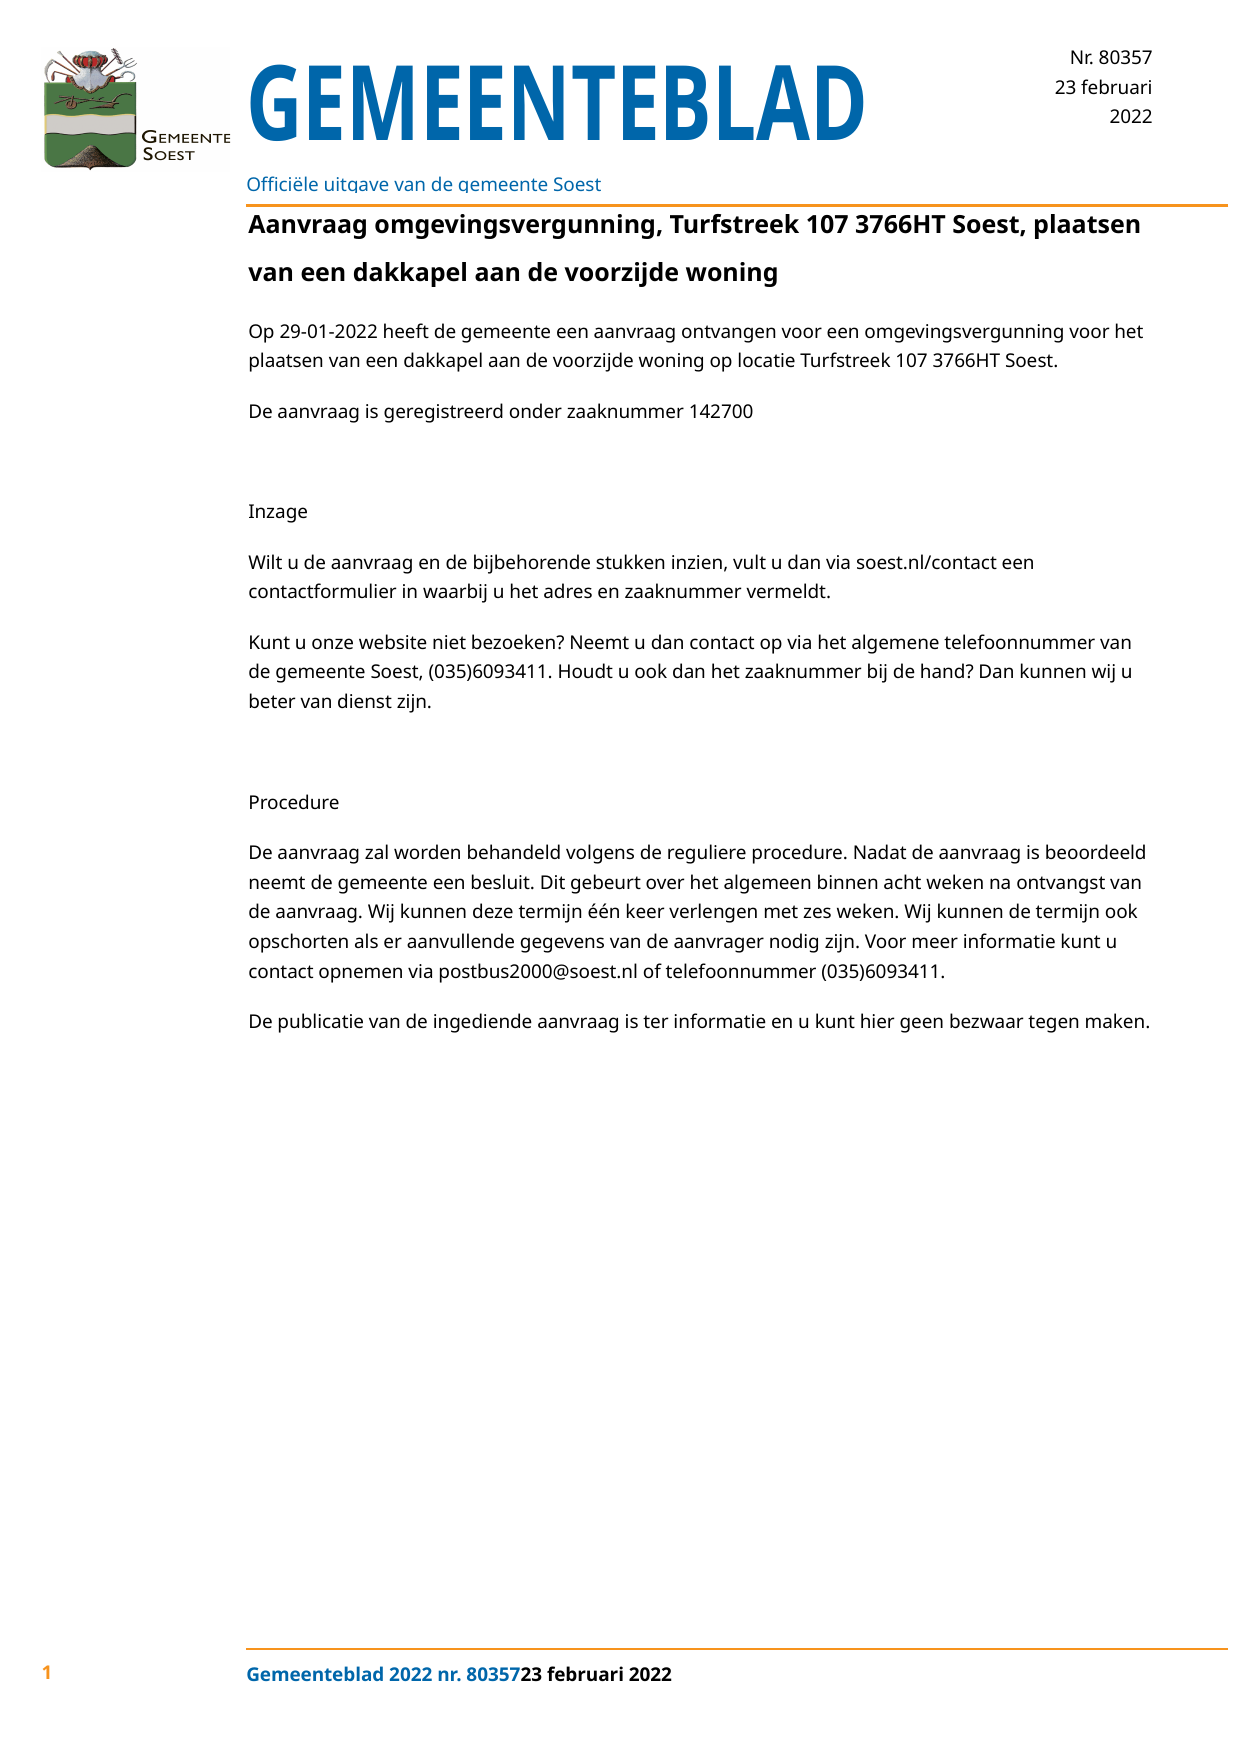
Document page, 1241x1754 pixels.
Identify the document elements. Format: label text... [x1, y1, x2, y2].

picture [41, 47, 231, 172]
text De aanvraag is geregistreerd onder zaaknummer 142700 [248, 398, 1152, 424]
text Wilt u de aanvraag en de bijbehorende stukken inzien, vult u dan via soest.nl/contact een contactformulier in waarbij u het adres en zaaknummer vermeldt. [248, 549, 1152, 604]
text Inzage [248, 499, 1152, 524]
text Op 29-01-2022 heeft de gemeente een aanvraag ontvangen voor een omgevingsvergunning voor het plaatsen van een dakkapel aan de voorzijde woning op locatie Turfstreek 107 3766HT Soest. [248, 318, 1152, 373]
text De aanvraag zal worden behandeld volgens de reguliere procedure. Nadat de aanvraag is beoordeeld neemt de gemeente een besluit. Dit gebeurt over het algemeen binnen acht weken na ontvangst van de aanvraag. Wij kunnen deze termijn één keer verlengen met zes weken. Wij kunnen de termijn ook opschorten als er aanvullende gegevens van de aanvrager nodig zijn. Voor meer informatie kunt u contact opnemen via postbus2000@soest.nl of telefoonnummer (035)6093411. [248, 839, 1152, 984]
text De publicatie van de ingediende aanvraag is ter informatie en u kunt hier geen bezwaar tegen maken. [248, 1008, 1152, 1034]
text Kunt u onze website niet bezoeken? Neemt u dan contact op via het algemene telefoonnummer van de gemeente Soest, (035)6093411. Houdt u ook dan het zaaknummer bij de hand? Dan kunnen wij u beter van dienst zijn. [248, 629, 1152, 714]
text Aanvraag omgevingsvergunning, Turfstreek 107 3766HT Soest, plaatsen van een dakkapel aan de voorzijde woning [248, 207, 1152, 288]
text Procedure [248, 789, 1152, 815]
